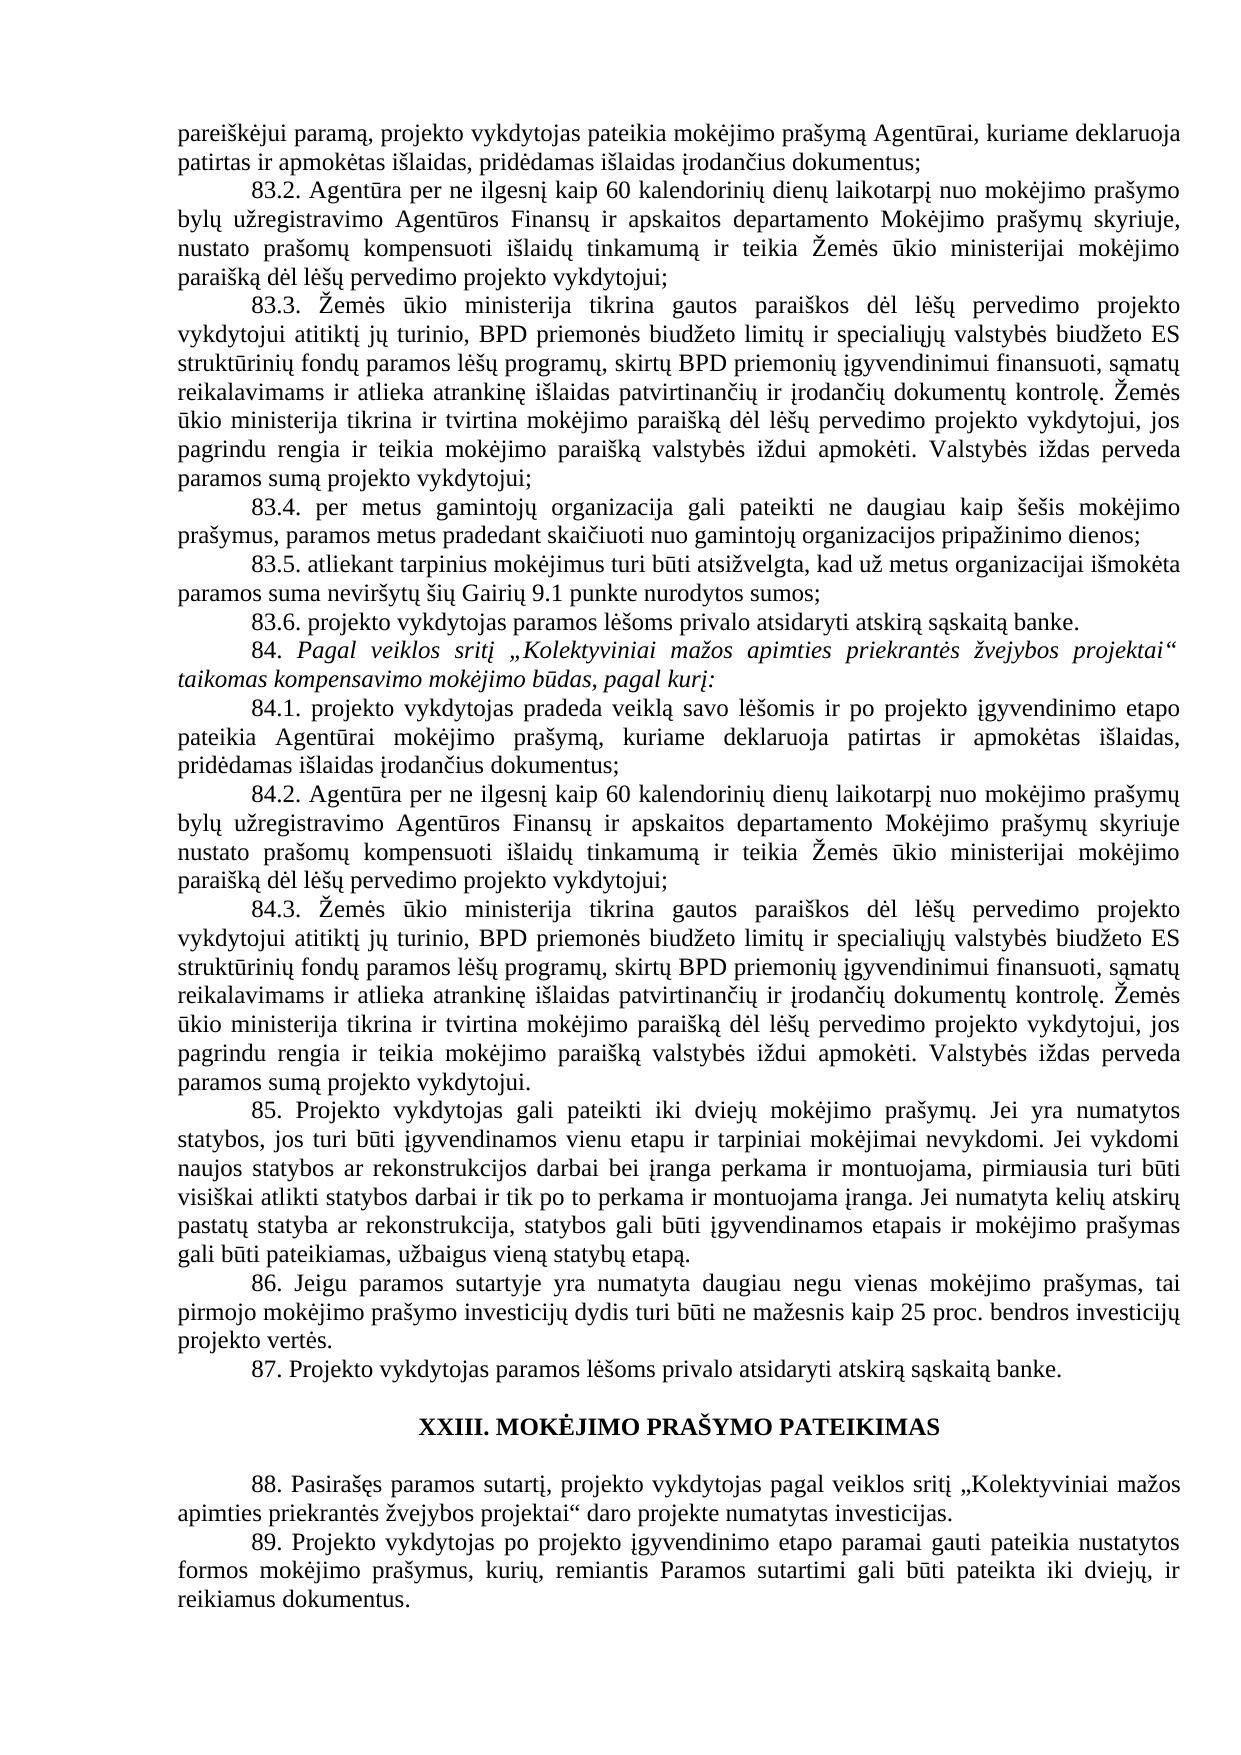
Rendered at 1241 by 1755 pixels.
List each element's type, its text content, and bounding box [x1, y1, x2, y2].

text 84. Pagal veiklos sritį „Kolektyviniai mažos apimties priekrantės žvejybos projektai“ taikomas kompensavimo mokėjimo būdas, pagal kurį: [177, 636, 1181, 693]
text pareiškėjui paramą, projekto vykdytojas pateikia mokėjimo prašymą Agentūrai, kuriame deklaruoja patirtas ir apmokėtas išlaidas, pridėdamas išlaidas įrodančius dokumentus; [177, 118, 1181, 176]
text 88. Pasirašęs paramos sutartį, projekto vykdytojas pagal veiklos sritį „Kolektyviniai mažos apimties priekrantės žvejybos projektai“ daro projekte numatytas investicijas. [177, 1469, 1181, 1527]
text 87. Projekto vykdytojas paramos lėšoms privalo atsidaryti atskirą sąskaitą banke. [177, 1354, 1181, 1383]
text 84.2. Agentūra per ne ilgesnį kaip 60 kalendorinių dienų laikotarpį nuo mokėjimo prašymų bylų užregistravimo Agentūros Finansų ir apskaitos departamento Mokėjimo prašymų skyriuje nustato prašomų kompensuoti išlaidų tinkamumą ir teikia Žemės ūkio ministerijai mokėjimo paraišką dėl lėšų pervedimo projekto vykdytojui; [177, 779, 1181, 894]
text 83.5. atliekant tarpinius mokėjimus turi būti atsižvelgta, kad už metus organizacijai išmokėta paramos suma neviršytų šių Gairių 9.1 punkte nurodytos sumos; [177, 549, 1181, 607]
text 83.4. per metus gamintojų organizacija gali pateikti ne daugiau kaip šešis mokėjimo prašymus, paramos metus pradedant skaičiuoti nuo gamintojų organizacijos pripažinimo dienos; [177, 492, 1181, 549]
text 85. Projekto vykdytojas gali pateikti iki dviejų mokėjimo prašymų. Jei yra numatytos statybos, jos turi būti įgyvendinamos vienu etapu ir tarpiniai mokėjimai nevykdomi. Jei vykdomi naujos statybos ar rekonstrukcijos darbai bei įranga perkama ir montuojama, pirmiausia turi būti visiškai atlikti statybos darbai ir tik po to perkama ir montuojama įranga. Jei numatyta kelių atskirų pastatų statyba ar rekonstrukcija, statybos gali būti įgyvendinamos etapais ir mokėjimo prašymas gali būti pateikiamas, užbaigus vieną statybų etapą. [177, 1096, 1181, 1268]
text 84.1. projekto vykdytojas pradeda veiklą savo lėšomis ir po projekto įgyvendinimo etapo pateikia Agentūrai mokėjimo prašymą, kuriame deklaruoja patirtas ir apmokėtas išlaidas, pridėdamas išlaidas įrodančius dokumentus; [177, 693, 1181, 779]
text XXIII. MOKĖJIMO PRAŠYMO PATEIKIMAS [177, 1412, 1181, 1441]
text 83.2. Agentūra per ne ilgesnį kaip 60 kalendorinių dienų laikotarpį nuo mokėjimo prašymo bylų užregistravimo Agentūros Finansų ir apskaitos departamento Mokėjimo prašymų skyriuje, nustato prašomų kompensuoti išlaidų tinkamumą ir teikia Žemės ūkio ministerijai mokėjimo paraišką dėl lėšų pervedimo projekto vykdytojui; [177, 176, 1181, 291]
text 89. Projekto vykdytojas po projekto įgyvendinimo etapo paramai gauti pateikia nustatytos formos mokėjimo prašymus, kurių, remiantis Paramos sutartimi gali būti pateikta iki dviejų, ir reikiamus dokumentus. [177, 1527, 1181, 1613]
text 83.6. projekto vykdytojas paramos lėšoms privalo atsidaryti atskirą sąskaitą banke. [177, 607, 1181, 636]
text 83.3. Žemės ūkio ministerija tikrina gautos paraiškos dėl lėšų pervedimo projekto vykdytojui atitiktį jų turinio, BPD priemonės biudžeto limitų ir specialiųjų valstybės biudžeto ES struktūrinių fondų paramos lėšų programų, skirtų BPD priemonių įgyvendinimui finansuoti, sąmatų reikalavimams ir atlieka atrankinę išlaidas patvirtinančių ir įrodančių dokumentų kontrolę. Žemės ūkio ministerija tikrina ir tvirtina mokėjimo paraišką dėl lėšų pervedimo projekto vykdytojui, jos pagrindu rengia ir teikia mokėjimo paraišką valstybės iždui apmokėti. Valstybės iždas perveda paramos sumą projekto vykdytojui; [177, 291, 1181, 492]
text 84.3. Žemės ūkio ministerija tikrina gautos paraiškos dėl lėšų pervedimo projekto vykdytojui atitiktį jų turinio, BPD priemonės biudžeto limitų ir specialiųjų valstybės biudžeto ES struktūrinių fondų paramos lėšų programų, skirtų BPD priemonių įgyvendinimui finansuoti, sąmatų reikalavimams ir atlieka atrankinę išlaidas patvirtinančių ir įrodančių dokumentų kontrolę. Žemės ūkio ministerija tikrina ir tvirtina mokėjimo paraišką dėl lėšų pervedimo projekto vykdytojui, jos pagrindu rengia ir teikia mokėjimo paraišką valstybės iždui apmokėti. Valstybės iždas perveda paramos sumą projekto vykdytojui. [177, 894, 1181, 1096]
text 86. Jeigu paramos sutartyje yra numatyta daugiau negu vienas mokėjimo prašymas, tai pirmojo mokėjimo prašymo investicijų dydis turi būti ne mažesnis kaip 25 proc. bendros investicijų projekto vertės. [177, 1268, 1181, 1354]
